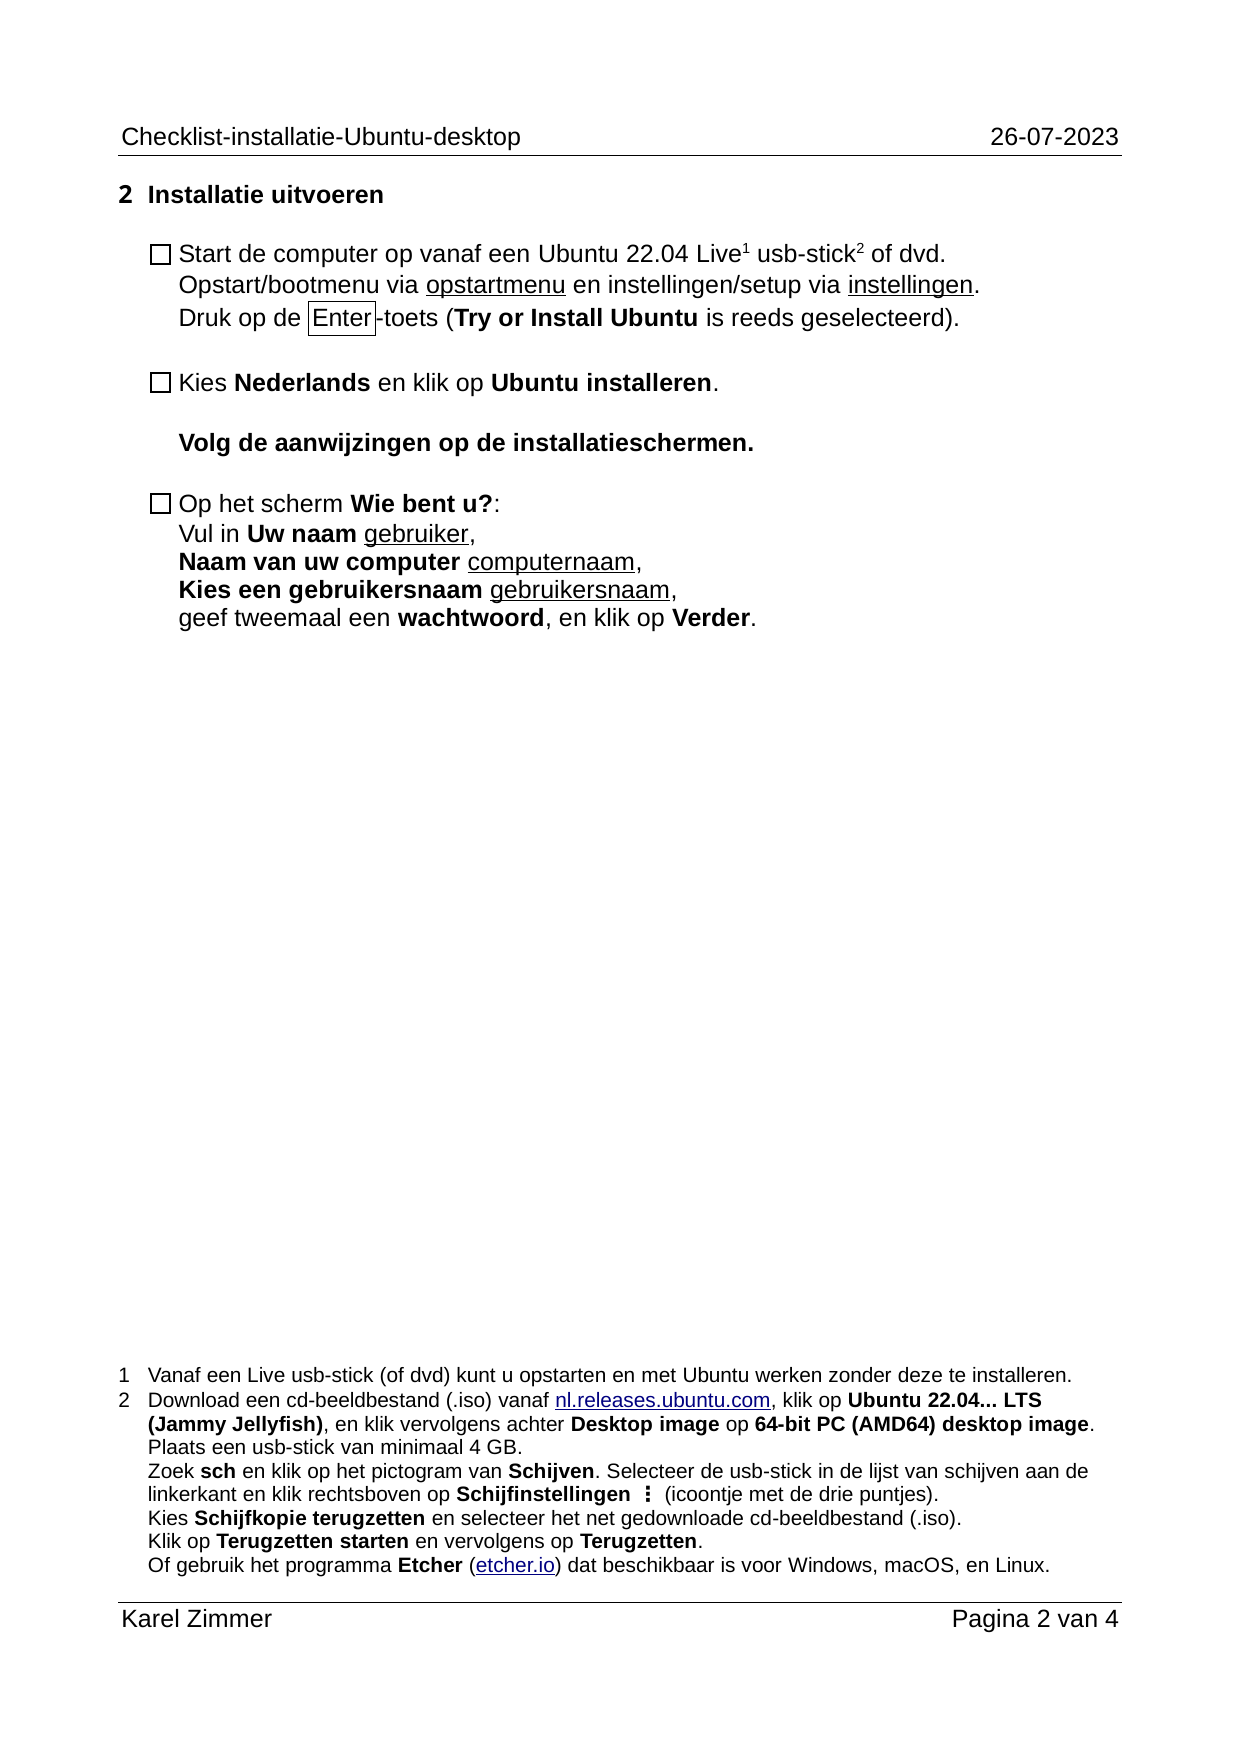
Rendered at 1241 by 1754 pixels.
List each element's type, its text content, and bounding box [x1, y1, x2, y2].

table_cell [118, 519, 142, 633]
table_cell [118, 458, 142, 489]
table_cell [118, 398, 142, 428]
table_cell Kies Nederlands en klik op Ubuntu installeren. [177, 368, 1122, 398]
table_cell Druk op de Enter-toets (Try or Install Ubuntu is reeds geselecteerd). [177, 300, 1122, 337]
table_cell [118, 368, 142, 398]
table_cell [177, 398, 1122, 428]
table_header Start de computer op vanaf een Ubuntu 22.04 Live usb-stick of dvd. [177, 239, 1122, 269]
table_header [118, 239, 142, 269]
table_header [142, 239, 177, 269]
table_cell [118, 337, 142, 367]
table_cell [142, 458, 177, 489]
table_cell [142, 398, 177, 428]
table_cell [118, 300, 142, 337]
table_cell [118, 489, 142, 519]
table_cell [177, 337, 1122, 367]
table_cell [142, 428, 177, 458]
table_cell [142, 300, 177, 337]
table_cell [142, 337, 177, 367]
table_cell [142, 489, 177, 519]
table_cell Op het scherm Wie bent u?: [177, 489, 1122, 519]
table_cell [142, 368, 177, 398]
table_cell [177, 458, 1122, 489]
table_cell [142, 269, 177, 300]
table_cell Vul in Uw naam gebruiker, Naam van uw computer computernaam, Kies een gebruikersnaam gebruikersnaam, geef tweemaal een wachtwoord, en klik op Verder. [177, 519, 1122, 633]
table_cell Volg de aanwijzingen op de installatieschermen. [177, 428, 1122, 458]
list Installatie uitvoeren [118, 177, 1122, 211]
table_cell Opstart/bootmenu via opstartmenu en instellingen/setup via instellingen. [177, 269, 1122, 300]
table_cell [142, 519, 177, 633]
table_cell [118, 428, 142, 458]
table_cell [118, 269, 142, 300]
